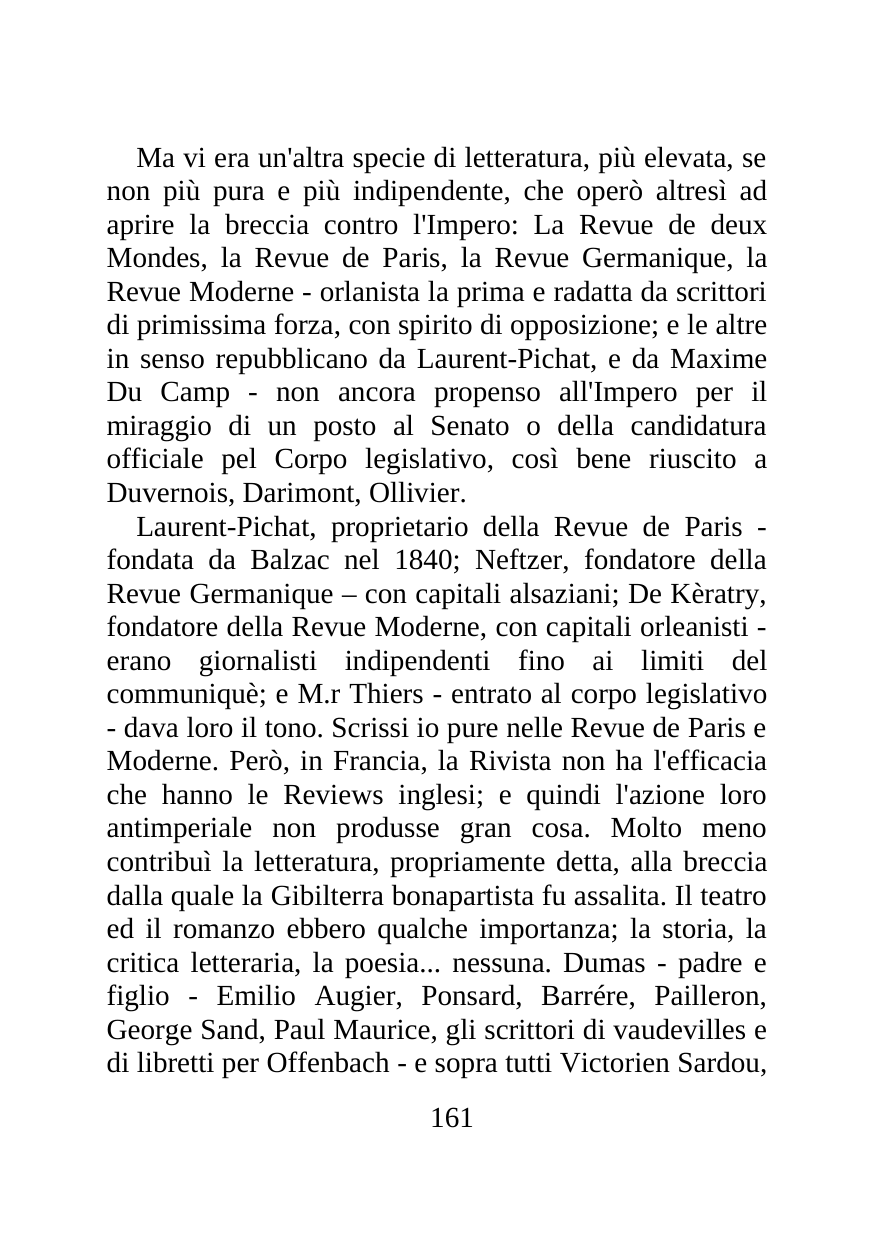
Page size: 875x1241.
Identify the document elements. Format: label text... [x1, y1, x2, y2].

text Laurent-Pichat, proprietario della Revue de Paris - fondata da Balzac nel 1840; Neftzer, fondatore della Revue Germanique – con capitali alsaziani; De Kèratry, fondatore della Revue Moderne, con capitali orleanisti - erano giornalisti indipendenti fino ai limiti del communiquè; e M.r Thiers - entrato al corpo legislativo - dava loro il tono. Scrissi io pure nelle Revue de Paris e Moderne. Però, in Francia, la Rivista non ha l'efficacia che hanno le Reviews inglesi; e quindi l'azione loro antimperiale non produsse gran cosa. Molto meno contribuì la letteratura, propriamente detta, alla breccia dalla quale la Gibilterra bonapartista fu assalita. Il teatro ed il romanzo ebbero qualche importanza; la storia, la critica letteraria, la poesia... nessuna. Dumas - padre e figlio - Emilio Augier, Ponsard, Barrére, Pailleron, George Sand, Paul Maurice, gli scrittori di vaudevilles e di libretti per Offenbach - e sopra tutti Victorien Sardou, [106, 509, 768, 1079]
text Ma vi era un'altra specie di letteratura, più elevata, se non più pura e più indipendente, che operò altresì ad aprire la breccia contro l'Impero: La Revue de deux Mondes, la Revue de Paris, la Revue Germanique, la Revue Moderne - orlanista la prima e radatta da scrittori di primissima forza, con spirito di opposizione; e le altre in senso repubblicano da Laurent-Pichat, e da Maxime Du Camp - non ancora propenso all'Impero per il miraggio di un posto al Senato o della candidatura officiale pel Corpo legislativo, così bene riuscito a Duvernois, Darimont, Ollivier. [106, 140, 768, 509]
